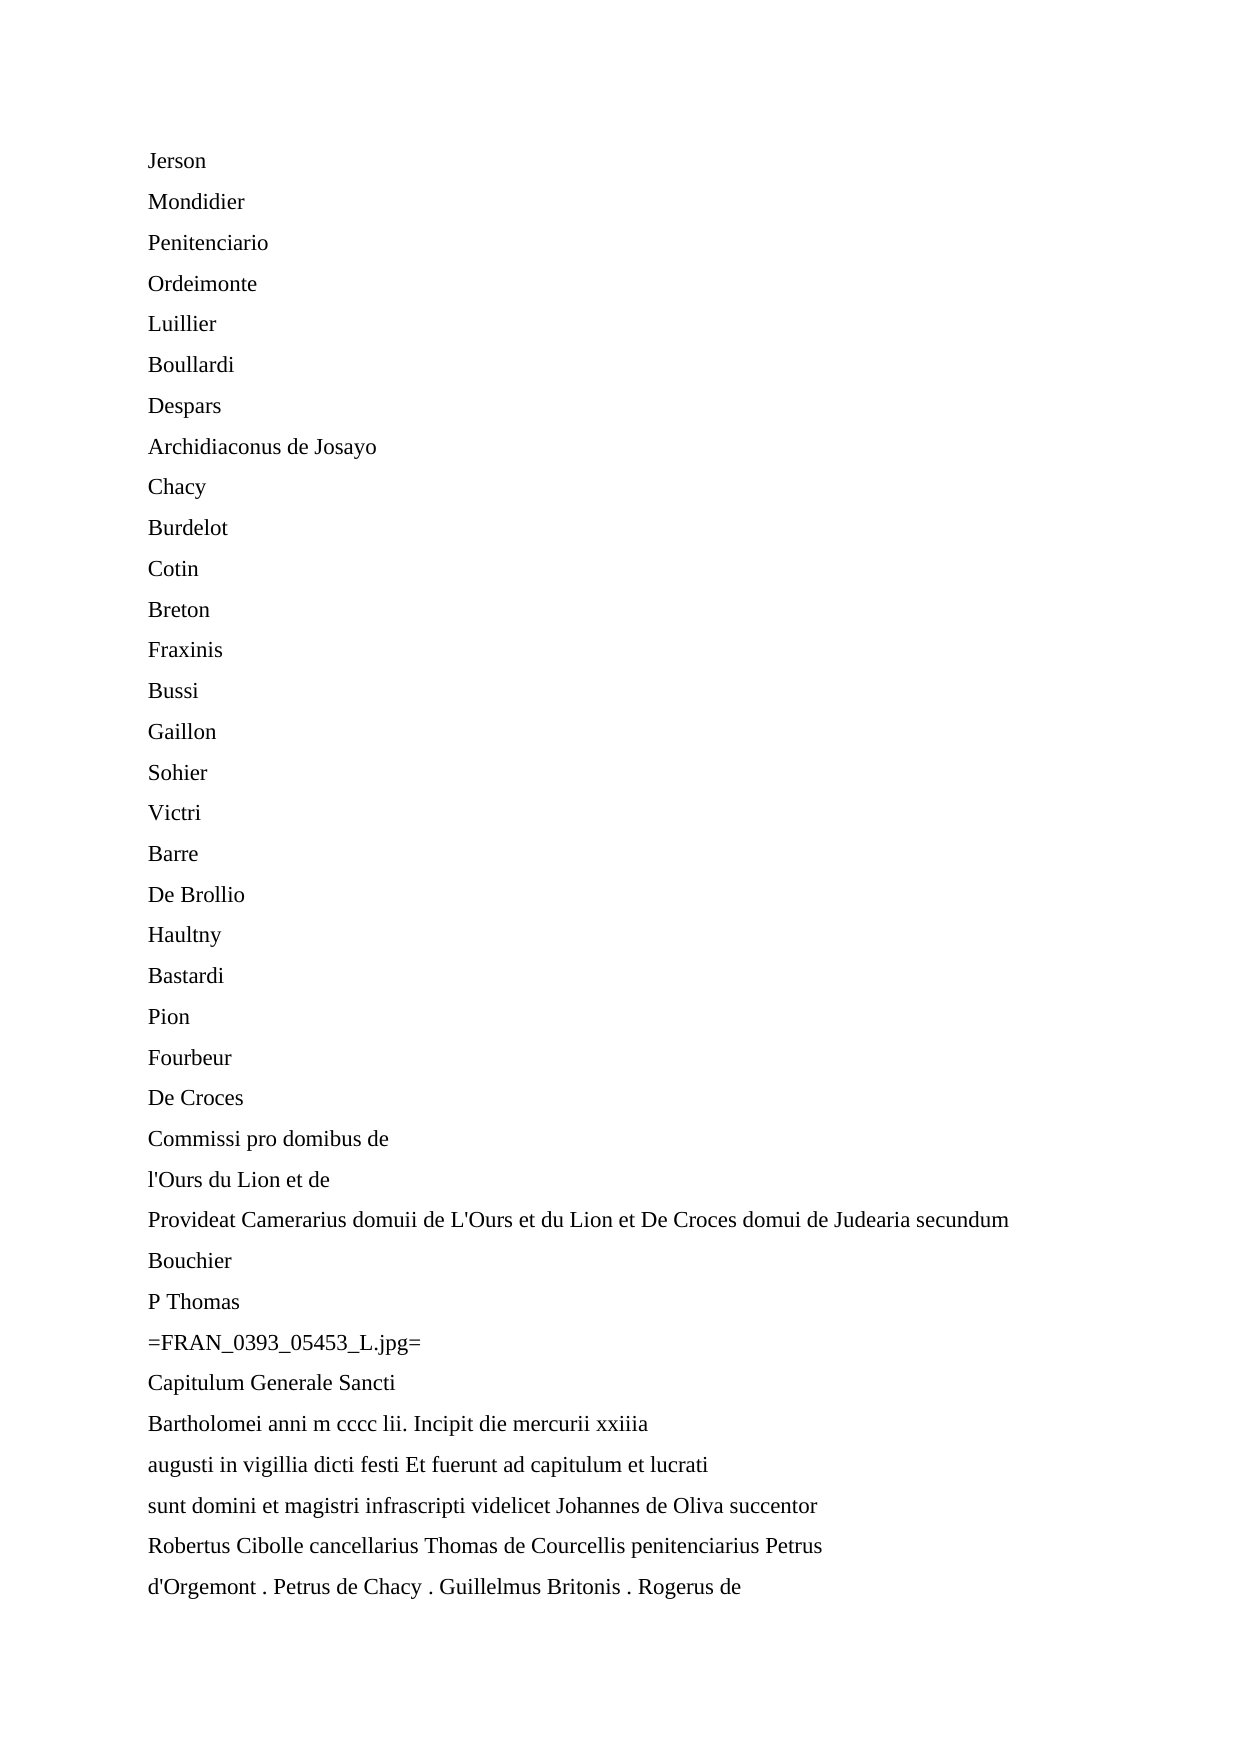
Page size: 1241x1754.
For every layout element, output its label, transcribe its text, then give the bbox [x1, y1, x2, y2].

text Sohier [148, 758, 1093, 785]
text Robertus Cibolle cancellarius Thomas de Courcellis penitenciarius Petrus [148, 1532, 1093, 1559]
text Burdelot [148, 514, 1093, 541]
text Penitenciario [148, 229, 1093, 255]
text P Thomas [148, 1288, 1093, 1314]
text Cotin [148, 555, 1093, 581]
text Bouchier [148, 1247, 1093, 1274]
text d'Orgemont . Petrus de Chacy . Guillelmus Britonis . Rogerus de [148, 1573, 1093, 1599]
text Provideat Camerarius domuii de L'Ours et du Lion et De Croces domui de Judearia secundum [148, 1207, 1093, 1233]
text Barre [148, 840, 1093, 866]
text Bastardi [148, 962, 1093, 988]
text Despars [148, 392, 1093, 418]
text De Brollio [148, 881, 1093, 907]
text =FRAN_0393_05453_L.jpg= [148, 1329, 1093, 1355]
text Bussi [148, 677, 1093, 703]
text augusti in vigillia dicti festi Et fuerunt ad capitulum et lucrati [148, 1451, 1093, 1477]
text Victri [148, 799, 1093, 826]
text Gaillon [148, 718, 1093, 744]
text Pion [148, 1003, 1093, 1029]
text Chacy [148, 473, 1093, 500]
text Ordeimonte [148, 270, 1093, 296]
text Haultny [148, 921, 1093, 948]
text Capitulum Generale Sancti [148, 1369, 1093, 1396]
text Luillier [148, 311, 1093, 337]
text Jerson [148, 148, 1093, 174]
text Commissi pro domibus de [148, 1125, 1093, 1151]
text l'Ours du Lion et de [148, 1166, 1093, 1192]
text Archidiaconus de Josayo [148, 433, 1093, 459]
text Mondidier [148, 188, 1093, 215]
text Boullardi [148, 351, 1093, 378]
text sunt domini et magistri infrascripti videlicet Johannes de Oliva succentor [148, 1492, 1093, 1518]
text Breton [148, 596, 1093, 622]
text De Croces [148, 1084, 1093, 1111]
text Fraxinis [148, 636, 1093, 663]
text Bartholomei anni m cccc lii. Incipit die mercurii xxiiia [148, 1410, 1093, 1437]
text Fourbeur [148, 1044, 1093, 1070]
